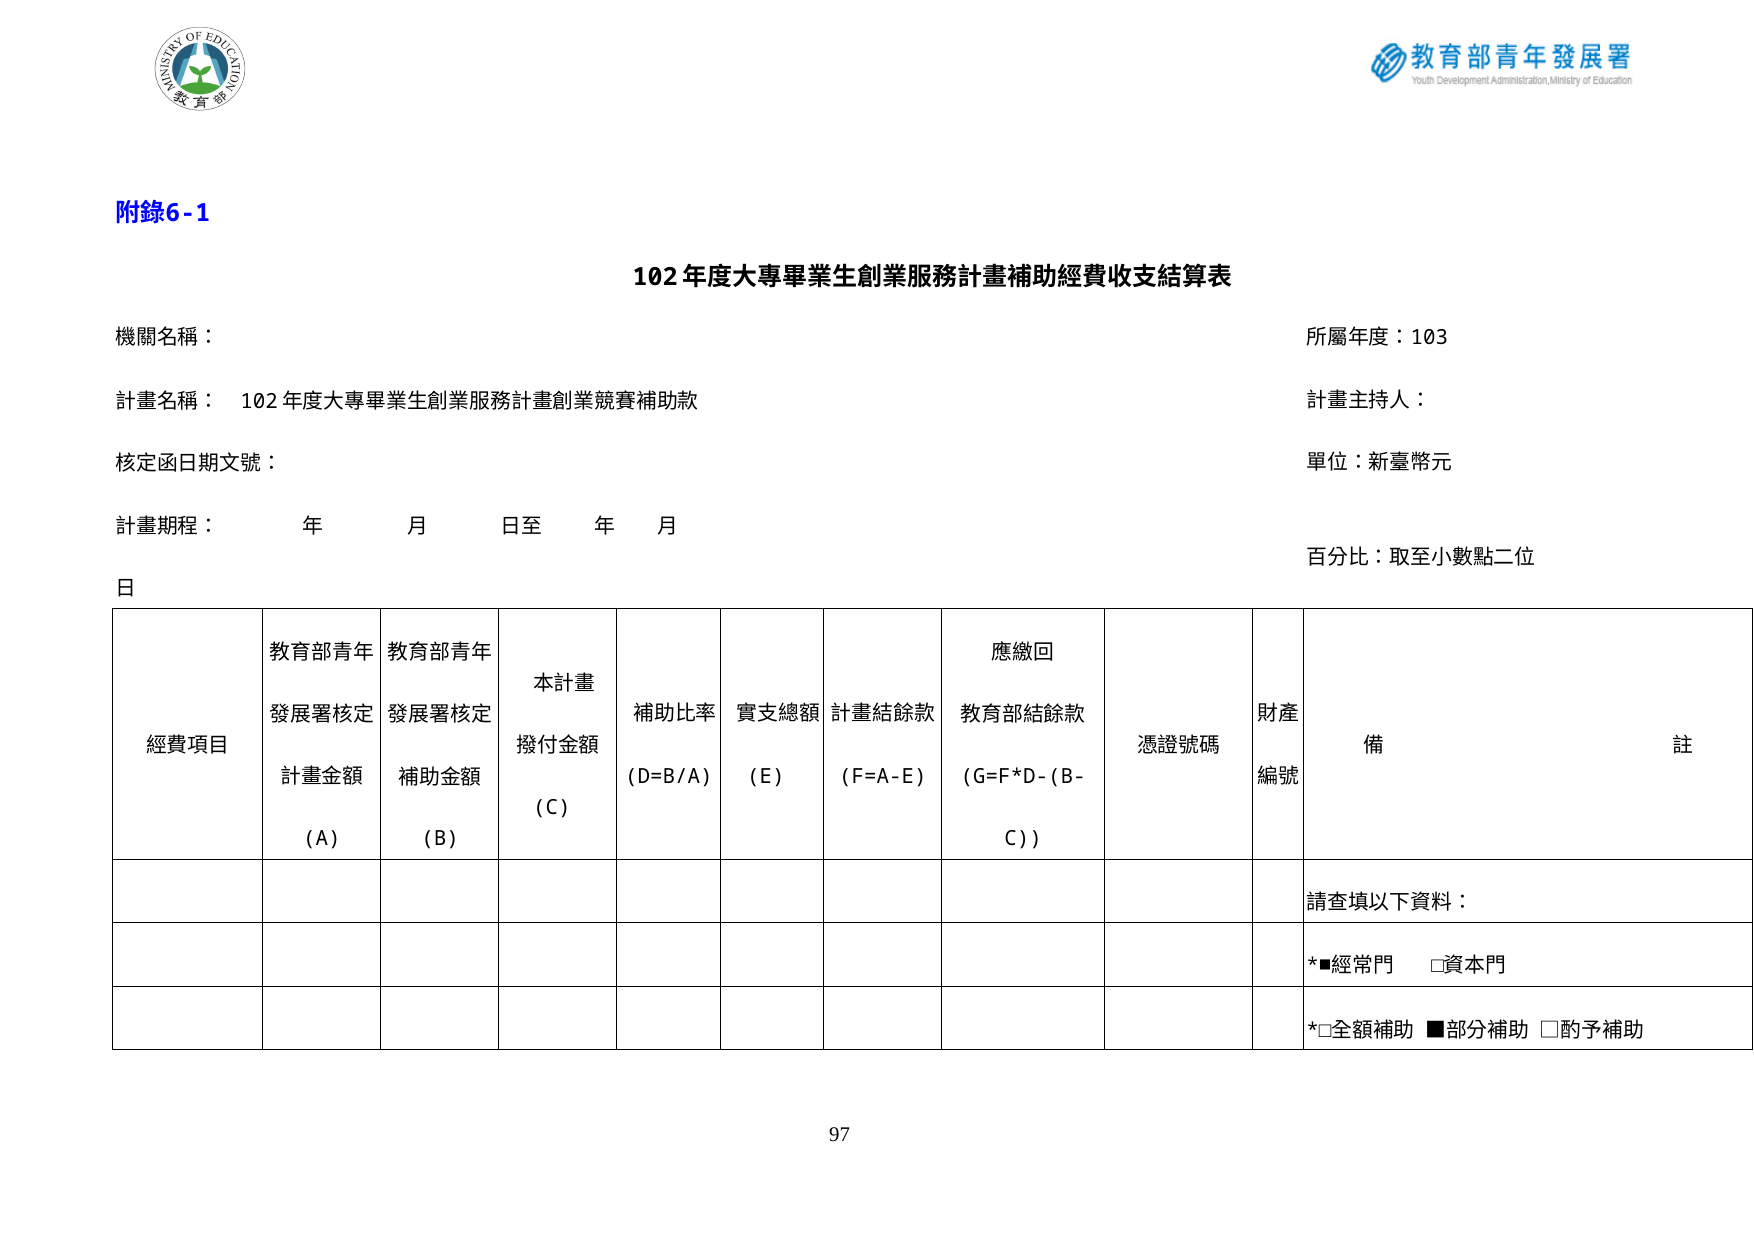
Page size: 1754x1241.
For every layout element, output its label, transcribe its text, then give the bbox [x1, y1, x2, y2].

table_cell [1104, 358, 1253, 420]
table_cell [461, 295, 648, 358]
table_cell 本計畫 撥付金額 (C) [499, 609, 616, 859]
table_cell [942, 860, 1104, 922]
table_cell 實支總額 (E) [721, 609, 823, 859]
table_cell [942, 923, 1104, 986]
table_cell [499, 987, 616, 1049]
table_cell 計畫期程： 年 月 日至 年 月 日 [112, 483, 720, 608]
table_cell [381, 860, 498, 922]
table_cell 百分比：取至小數點二位 [1303, 483, 1753, 608]
table_cell [742, 295, 823, 358]
table_cell [1104, 420, 1253, 483]
table_cell [499, 860, 616, 922]
table_cell [461, 420, 648, 483]
table_cell [1253, 860, 1303, 922]
table_header [1211, 108, 1277, 233]
table_cell [1253, 295, 1303, 358]
table_cell [742, 420, 823, 483]
table_cell [734, 420, 742, 483]
table_cell [942, 358, 1104, 420]
table_cell [1253, 987, 1303, 1049]
table_cell [263, 860, 380, 922]
table_cell [1104, 295, 1253, 358]
table_cell [1253, 420, 1303, 483]
table_cell [263, 923, 380, 986]
table_header [648, 108, 734, 233]
table_cell 備 註 [1304, 609, 1752, 859]
table_cell [824, 860, 941, 922]
table_cell [355, 295, 461, 358]
table_cell [721, 987, 823, 1049]
table_header [973, 108, 1076, 233]
table_cell 憑證號碼 [1105, 609, 1252, 859]
table_cell [824, 358, 942, 420]
table_cell [113, 860, 262, 922]
table_cell [942, 987, 1104, 1049]
table_header [880, 108, 973, 233]
table_cell [721, 860, 823, 922]
table_cell [942, 420, 1104, 483]
table_header [1277, 108, 1303, 233]
table_cell 單位：新臺幣元 [1303, 420, 1753, 483]
table_cell [617, 987, 720, 1049]
table_cell 財產編號 [1253, 609, 1303, 859]
table_cell [381, 987, 498, 1049]
table_header [1303, 108, 1753, 233]
table_cell [942, 295, 1104, 358]
table_cell *■經常門 □資本門 [1304, 923, 1752, 986]
table_cell [942, 483, 1104, 608]
table_cell [824, 420, 942, 483]
table_cell [499, 923, 616, 986]
table_cell 請查填以下資料： [1304, 860, 1752, 922]
table_cell 經費項目 [113, 609, 262, 859]
table_cell [1105, 987, 1252, 1049]
table_cell 計畫結餘款 (F=A-E) [824, 609, 941, 859]
table_cell [824, 923, 941, 986]
table_cell [648, 295, 734, 358]
table_cell 102年度大專畢業生創業服務計畫補助經費收支結算表 [112, 233, 1753, 295]
table_cell 應繳回 教育部結餘款 (G=F*D-(B-C)) [942, 609, 1104, 859]
table_cell [1253, 923, 1303, 986]
table_cell 教育部青年發展署核定 補助金額 (B) [381, 609, 498, 859]
table_cell [648, 420, 734, 483]
table_cell [1104, 483, 1253, 608]
table_cell [1253, 483, 1303, 608]
table_cell [1253, 358, 1303, 420]
table_cell 所屬年度：103 [1303, 295, 1753, 358]
table_header 附錄6-1 [112, 108, 355, 233]
table_cell [720, 358, 823, 420]
table_cell 計畫名稱： 102年度大專畢業生創業服務計畫創業競賽補助款 [112, 358, 720, 420]
table_cell [1105, 860, 1252, 922]
table_cell *□全額補助 ■部分補助 □酌予補助 [1304, 987, 1752, 1049]
table_cell [720, 483, 823, 608]
table_cell [824, 295, 942, 358]
table_cell [1105, 923, 1252, 986]
table_cell 教育部青年發展署核定 計畫金額 (A) [263, 609, 380, 859]
table_cell [721, 923, 823, 986]
table_cell [113, 923, 262, 986]
table_cell [263, 987, 380, 1049]
table_cell 核定函日期文號： [112, 420, 461, 483]
table_cell [824, 987, 941, 1049]
table_cell 補助比率 (D=B/A) [617, 609, 720, 859]
table_header [355, 108, 461, 233]
table_cell [617, 860, 720, 922]
table_cell [734, 295, 742, 358]
table_cell [617, 923, 720, 986]
table_cell [113, 987, 262, 1049]
table_cell [824, 483, 942, 608]
table_cell [381, 923, 498, 986]
table_cell 機關名稱： [112, 295, 355, 358]
table_cell 計畫主持人： [1303, 358, 1753, 420]
table_header [734, 108, 879, 233]
table_header [1076, 108, 1211, 233]
table_header [461, 108, 648, 233]
